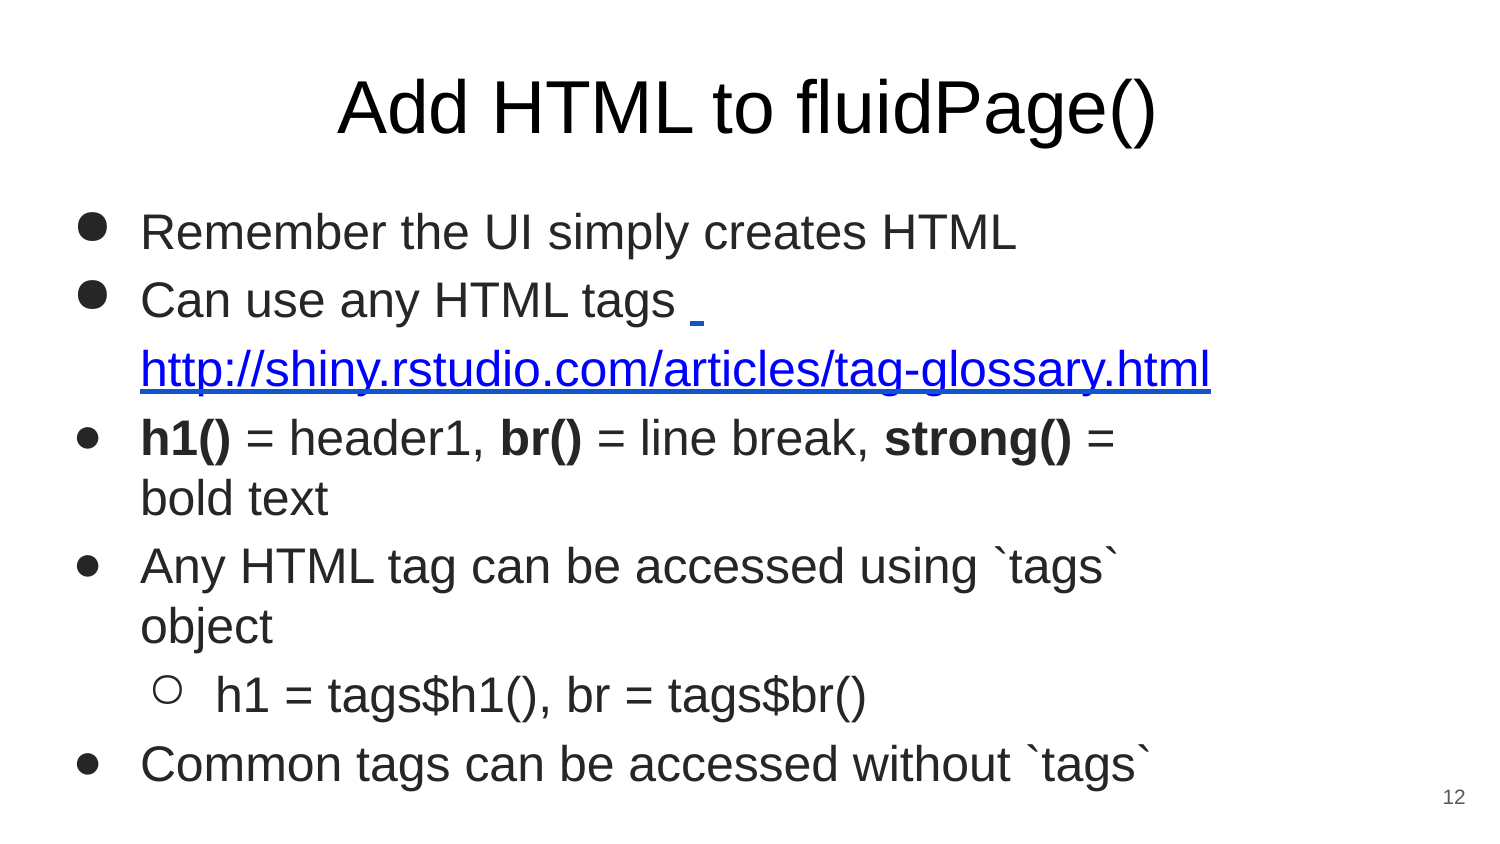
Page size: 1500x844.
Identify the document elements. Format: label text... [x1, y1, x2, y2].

text_box Remember the UI simply creates HTML Can use any HTML tags http://shiny.rstudio.com/articles/tag-glossary.html h1() = header1, br() = line break, strong() = bold text Any HTML tag can be accessed using `tags` object h1 = tags$h1(), br = tags$br() Common tags can be accessed without `tags` [70, 188, 1322, 792]
title Add HTML to fluidPage() [335, 56, 1164, 188]
slide_number [1438, 783, 1470, 844]
